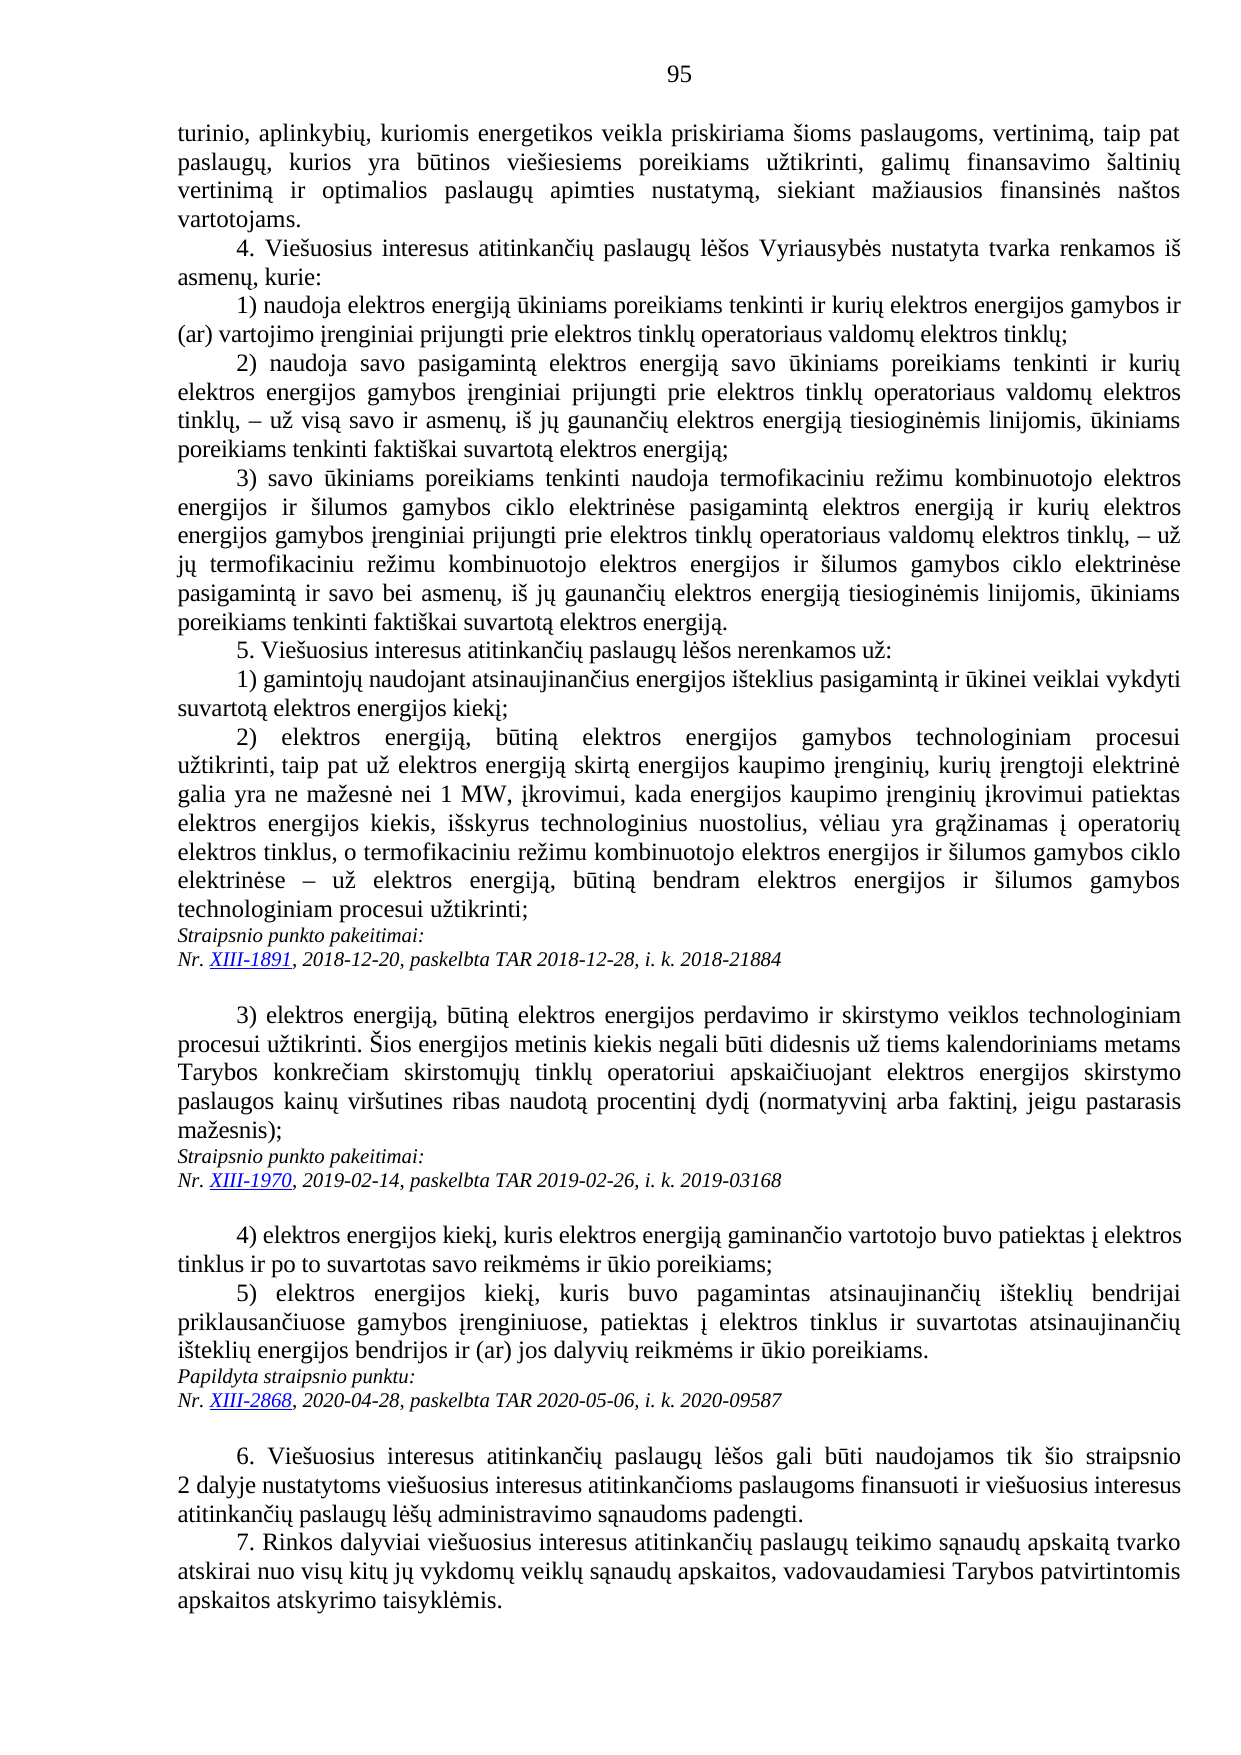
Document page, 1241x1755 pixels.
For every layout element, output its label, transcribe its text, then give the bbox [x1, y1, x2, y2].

text 1) naudoja elektros energiją ūkiniams poreikiams tenkinti ir kurių elektros energijos gamybos ir (ar) vartojimo įrenginiai prijungti prie elektros tinklų operatoriaus valdomų elektros tinklų; [177, 291, 1181, 348]
text 7. Rinkos dalyviai viešuosius interesus atitinkančių paslaugų teikimo sąnaudų apskaitą tvarko atskirai nuo visų kitų jų vykdomų veiklų sąnaudų apskaitos, vadovaudamiesi Tarybos patvirtintomis apskaitos atskyrimo taisyklėmis. [177, 1527, 1181, 1614]
text Papildyta straipsnio punktu: [177, 1364, 1181, 1388]
text 4. Viešuosius interesus atitinkančių paslaugų lėšos Vyriausybės nustatyta tvarka renkamos iš asmenų, kurie: [177, 233, 1181, 291]
text turinio, aplinkybių, kuriomis energetikos veikla priskiriama šioms paslaugoms, vertinimą, taip pat paslaugų, kurios yra būtinos viešiesiems poreikiams užtikrinti, galimų finansavimo šaltinių vertinimą ir optimalios paslaugų apimties nustatymą, siekiant mažiausios finansinės naštos vartotojams. [177, 118, 1181, 233]
text 1) gamintojų naudojant atsinaujinančius energijos išteklius pasigamintą ir ūkinei veiklai vykdyti suvartotą elektros energijos kiekį; [177, 664, 1181, 722]
text Straipsnio punkto pakeitimai: [177, 923, 1181, 947]
text Nr. XIII-1891, 2018-12-20, paskelbta TAR 2018-12-28, i. k. 2018-21884 [177, 947, 1181, 971]
text Nr. XIII-2868, 2020-04-28, paskelbta TAR 2020-05-06, i. k. 2020-09587 [177, 1388, 1181, 1412]
text 2) elektros energiją, būtiną elektros energijos gamybos technologiniam procesui užtikrinti, taip pat už elektros energiją skirtą energijos kaupimo įrenginių, kurių įrengtoji elektrinė galia yra ne mažesnė nei 1 MW, įkrovimui, kada energijos kaupimo įrenginių įkrovimui patiektas elektros energijos kiekis, išskyrus technologinius nuostolius, vėliau yra grąžinamas į operatorių elektros tinklus, o termofikaciniu režimu kombinuotojo elektros energijos ir šilumos gamybos ciklo elektrinėse – už elektros energiją, būtiną bendram elektros energijos ir šilumos gamybos technologiniam procesui užtikrinti; [177, 722, 1181, 923]
text 3) savo ūkiniams poreikiams tenkinti naudoja termofikaciniu režimu kombinuotojo elektros energijos ir šilumos gamybos ciklo elektrinėse pasigamintą elektros energiją ir kurių elektros energijos gamybos įrenginiai prijungti prie elektros tinklų operatoriaus valdomų elektros tinklų, – už jų termofikaciniu režimu kombinuotojo elektros energijos ir šilumos gamybos ciklo elektrinėse pasigamintą ir savo bei asmenų, iš jų gaunančių elektros energiją tiesioginėmis linijomis, ūkiniams poreikiams tenkinti faktiškai suvartotą elektros energiją. [177, 463, 1181, 636]
text 5. Viešuosius interesus atitinkančių paslaugų lėšos nerenkamos už: [177, 636, 1181, 664]
text 3) elektros energiją, būtiną elektros energijos perdavimo ir skirstymo veiklos technologiniam procesui užtikrinti. Šios energijos metinis kiekis negali būti didesnis už tiems kalendoriniams metams Tarybos konkrečiam skirstomųjų tinklų operatoriui apskaičiuojant elektros energijos skirstymo paslaugos kainų viršutines ribas naudotą procentinį dydį (normatyvinį arba faktinį, jeigu pastarasis mažesnis); [177, 1000, 1181, 1144]
text 5) elektros energijos kiekį, kuris buvo pagamintas atsinaujinančių išteklių bendrijai priklausančiuose gamybos įrenginiuose, patiektas į elektros tinklus ir suvartotas atsinaujinančių išteklių energijos bendrijos ir (ar) jos dalyvių reikmėms ir ūkio poreikiams. [177, 1278, 1181, 1364]
text 2) naudoja savo pasigamintą elektros energiją savo ūkiniams poreikiams tenkinti ir kurių elektros energijos gamybos įrenginiai prijungti prie elektros tinklų operatoriaus valdomų elektros tinklų, – už visą savo ir asmenų, iš jų gaunančių elektros energiją tiesioginėmis linijomis, ūkiniams poreikiams tenkinti faktiškai suvartotą elektros energiją; [177, 348, 1181, 463]
text Nr. XIII-1970, 2019-02-14, paskelbta TAR 2019-02-26, i. k. 2019-03168 [177, 1168, 1181, 1192]
text 4) elektros energijos kiekį, kuris elektros energiją gaminančio vartotojo buvo patiektas į elektros tinklus ir po to suvartotas savo reikmėms ir ūkio poreikiams; [177, 1221, 1181, 1278]
text 6. Viešuosius interesus atitinkančių paslaugų lėšos gali būti naudojamos tik šio straipsnio 2 dalyje nustatytoms viešuosius interesus atitinkančioms paslaugoms finansuoti ir viešuosius interesus atitinkančių paslaugų lėšų administravimo sąnaudoms padengti. [177, 1441, 1181, 1527]
text Straipsnio punkto pakeitimai: [177, 1144, 1181, 1168]
